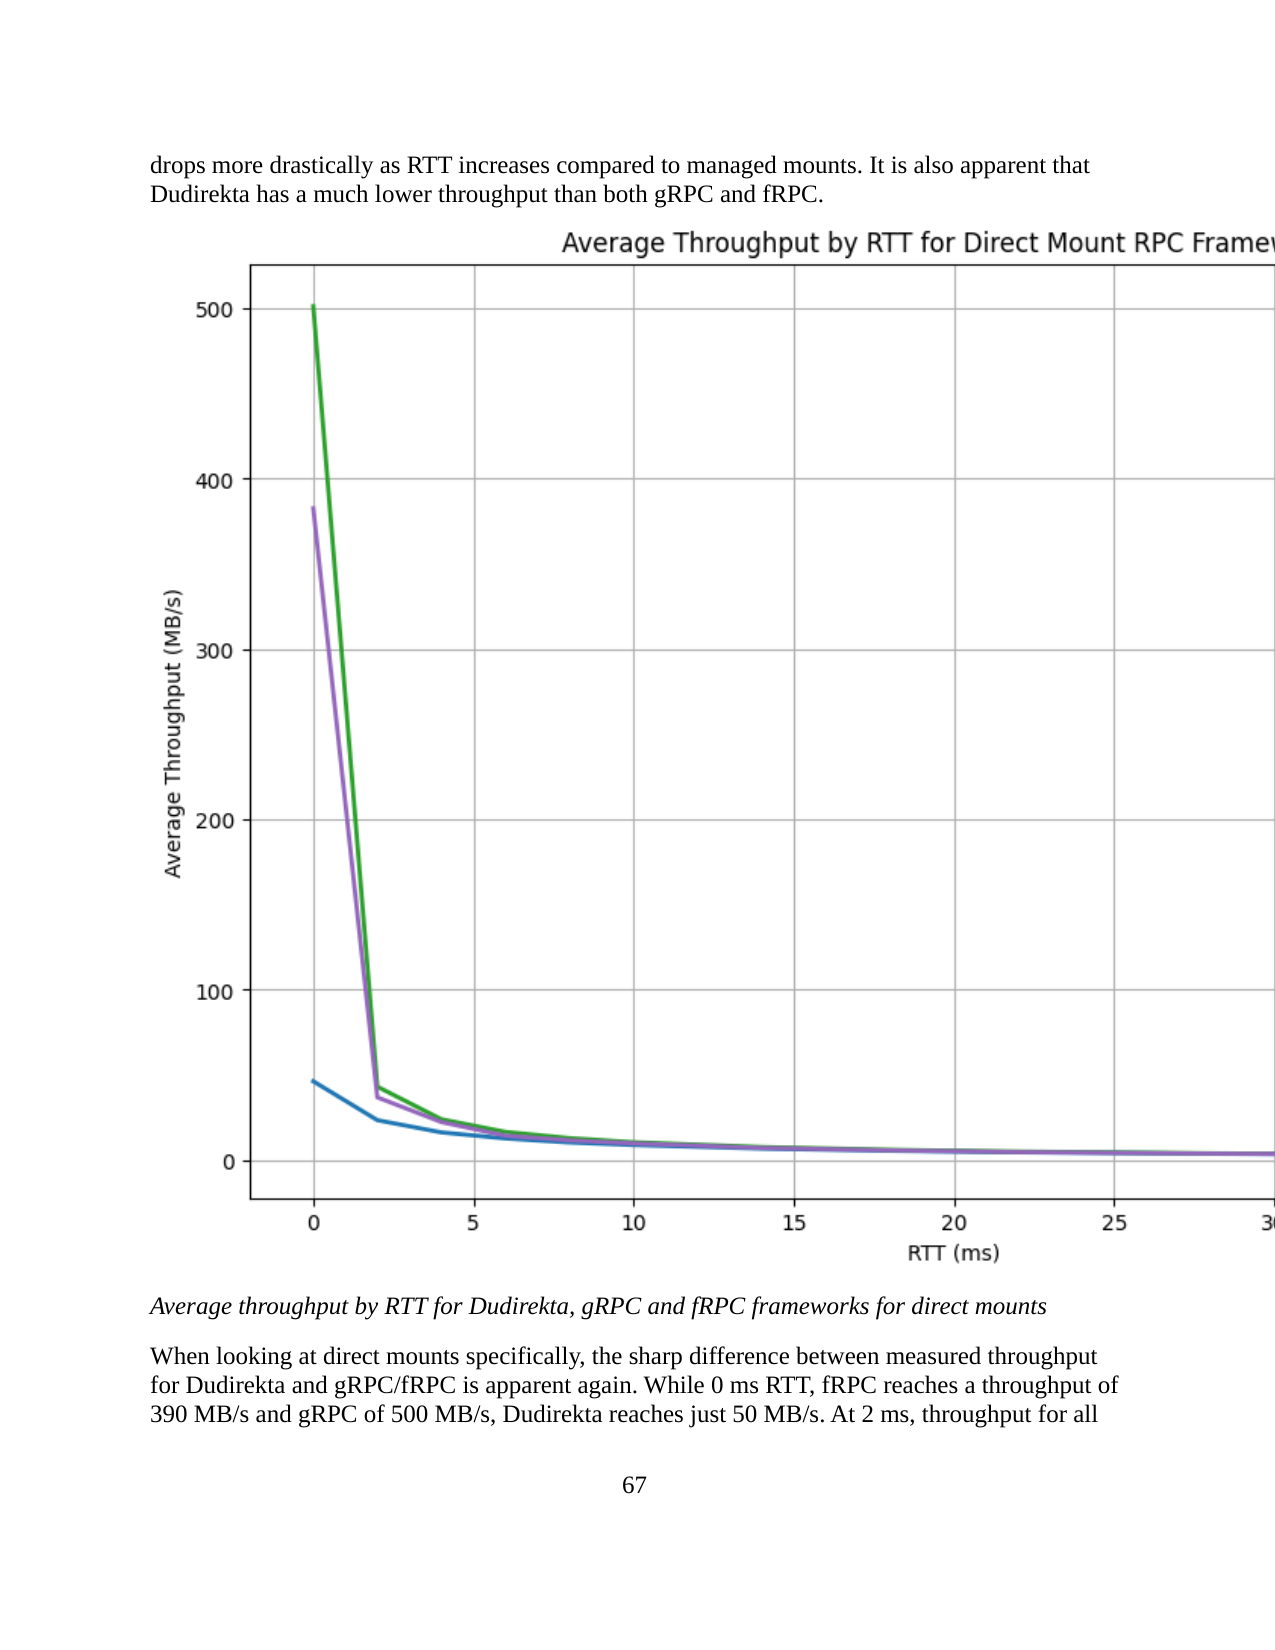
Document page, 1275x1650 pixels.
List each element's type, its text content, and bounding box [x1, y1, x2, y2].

text When looking at direct mounts specifically, the sharp difference between measured throughput for Dudirekta and gRPC/fRPC is apparent again. While 0 ms RTT, fRPC reaches a throughput of 390 MB/s and gRPC of 500 MB/s, Dudirekta reaches just 50 MB/s. At 2 ms, throughput for all [150, 1341, 1125, 1427]
picture [150, 216, 1275, 1279]
text Average throughput by RTT for Dudirekta, gRPC and fRPC frameworks for direct mounts [150, 1291, 1125, 1320]
text drops more drastically as RTT increases compared to managed mounts. It is also apparent that Dudirekta has a much lower throughput than both gRPC and fRPC. [150, 150, 1125, 207]
